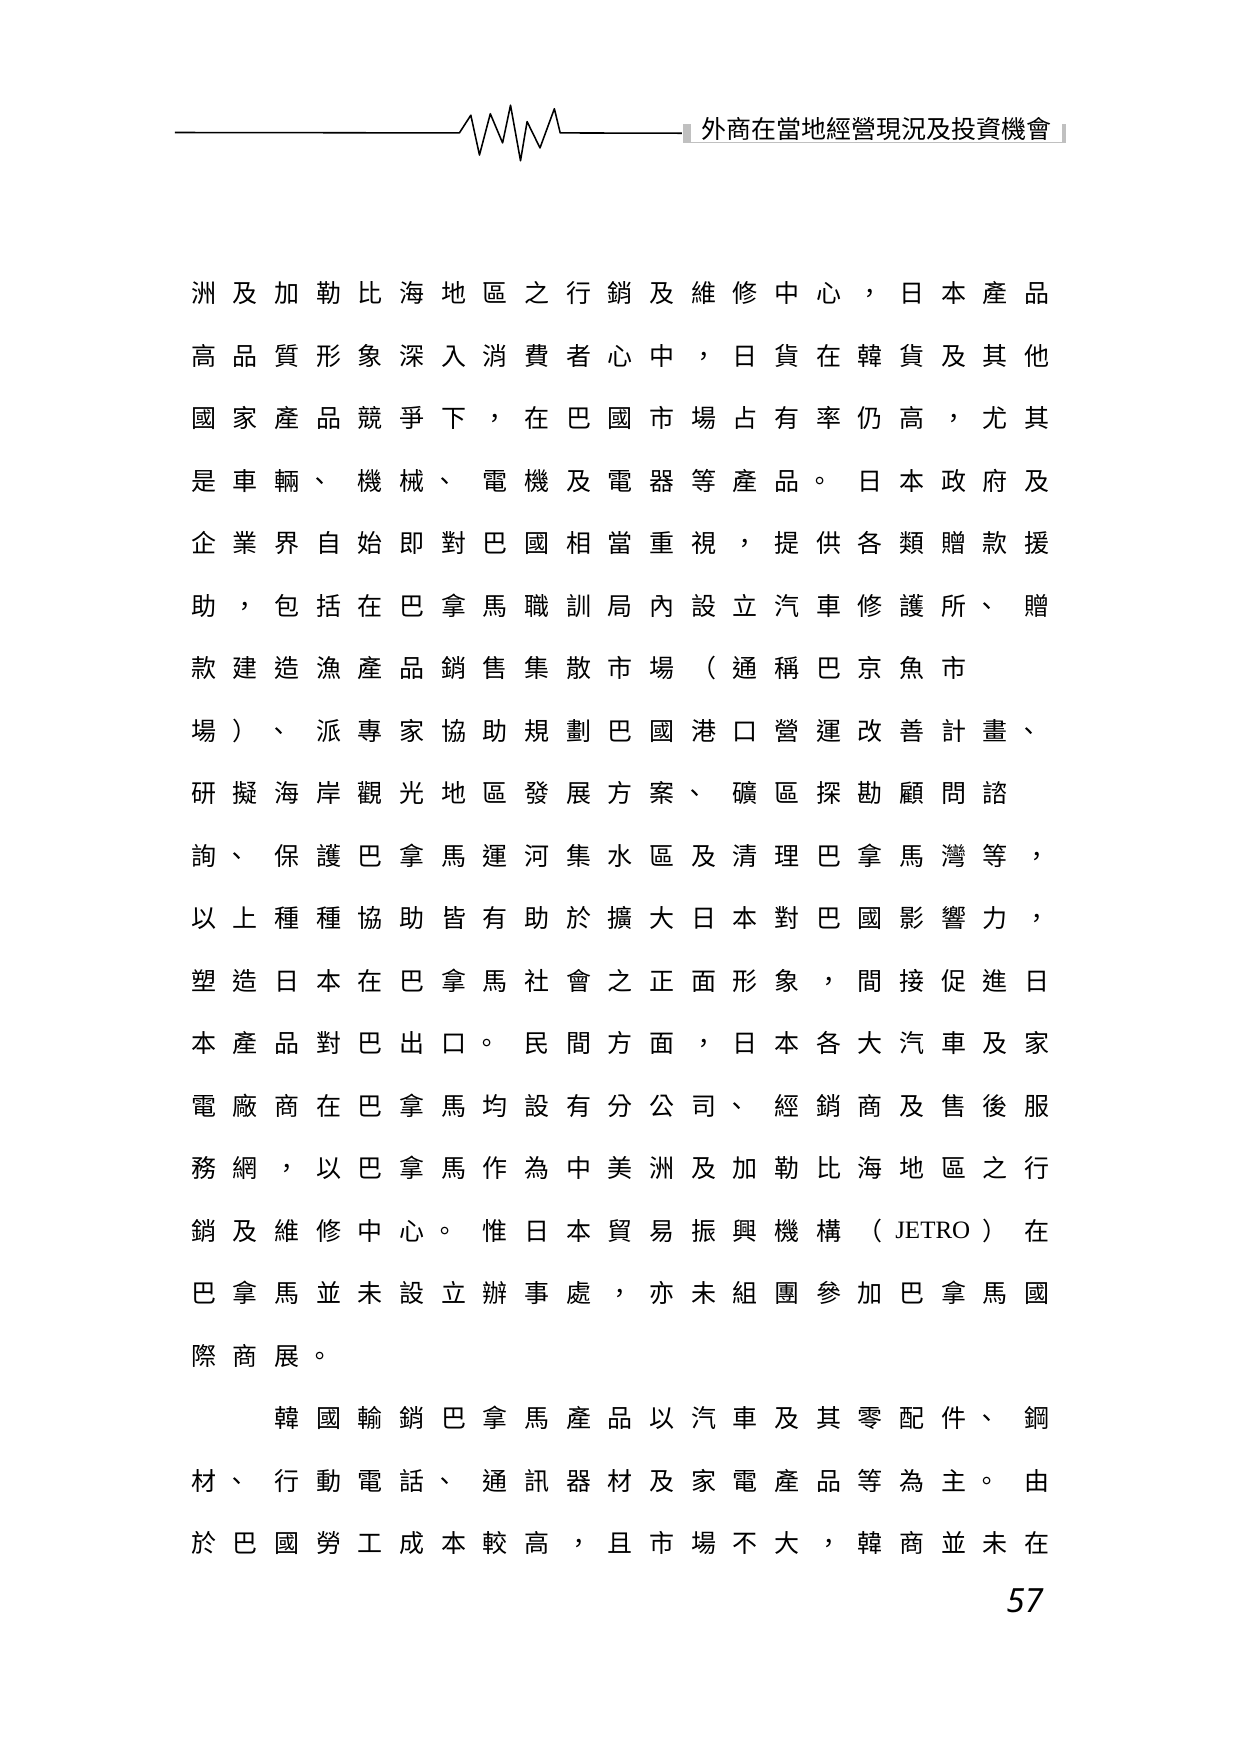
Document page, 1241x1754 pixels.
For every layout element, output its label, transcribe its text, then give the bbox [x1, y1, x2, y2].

text 韓國輸銷巴拿馬產品以汽車及其零配件、鋼材、行動電話、通訊器材及家電產品等為主。由於巴國勞工成本較高，且市場不大，韓商並未在 [183, 1375, 1058, 1563]
text 洲及加勒比海地區之行銷及維修中心，日本產品高品質形象深入消費者心中，日貨在韓貨及其他國家產品競爭下，在巴國市場占有率仍高，尤其是車輛、機械、電機及電器等產品。日本政府及企業界自始即對巴國相當重視，提供各類贈款援助，包括在巴拿馬職訓局內設立汽車修護所、贈款建造漁產品銷售集散市場（通稱巴京魚市場）、派專家協助規劃巴國港口營運改善計畫、研擬海岸觀光地區發展方案、礦區探勘顧問諮詢、保護巴拿馬運河集水區及清理巴拿馬灣等，以上種種協助皆有助於擴大日本對巴國影響力，塑造日本在巴拿馬社會之正面形象，間接促進日本產品對巴出口。民間方面，日本各大汽車及家電廠商在巴拿馬均設有分公司、經銷商及售後服務網，以巴拿馬作為中美洲及加勒比海地區之行銷及維修中心。惟日本貿易振興機構（JETRO）在巴拿馬並未設立辦事處，亦未組團參加巴拿馬國際商展。 [183, 250, 1058, 1375]
